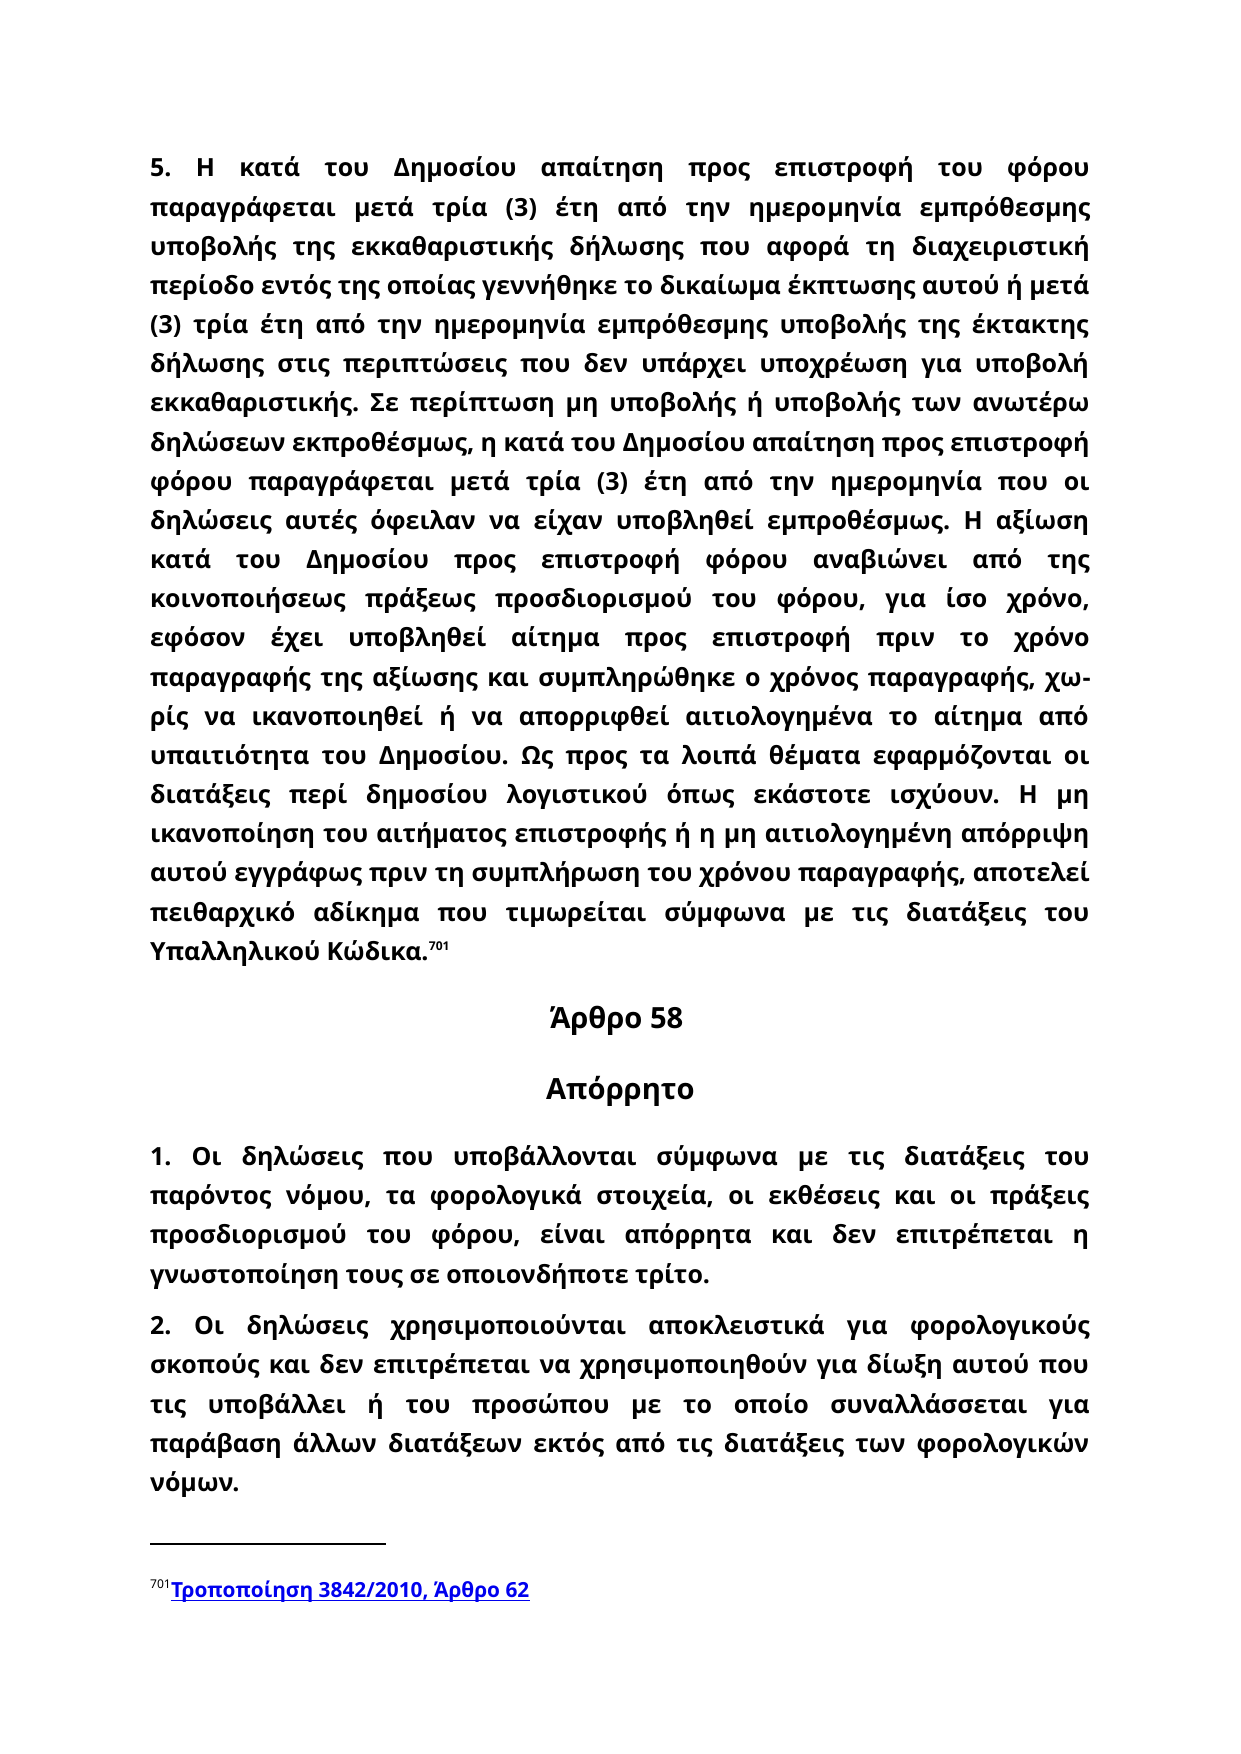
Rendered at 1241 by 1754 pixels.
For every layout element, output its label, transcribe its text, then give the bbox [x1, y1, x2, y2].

text 5. Η κατά του Δημοσίου απαίτηση προς επιστροφή του φόρου παραγράφεται μετά τρία (3) έτη από την ημερο­μηνία εμπρόθεσμης υποβολής της εκκαθαριστικής δήλω­σης που αφορά τη διαχειριστική περίοδο εντός της οποί­ας γεννήθηκε το δικαίωμα έκπτωσης αυτού ή μετά (3) τρία έτη από την ημερομηνία εμπρόθεσμης υποβολής της έκτακτης δήλωσης στις περιπτώσεις που δεν υπάρχει υποχρέωση για υποβολή εκκαθαριστικής. Σε περί­πτωση μη υποβολής ή υποβολής των ανωτέρω δηλώσεων εκπροθέσμως, η κατά του Δημοσίου απαίτηση προς επιστροφή φόρου παραγράφεται μετά τρία (3) έτη από την ημερομηνία που οι δηλώσεις αυτές όφειλαν να είχαν υποβληθεί εμπροθέσμως. Η αξίωση κατά του Δημοσίου προς επιστροφή φόρου αναβιώνει από της κοινοποιήσεως πράξεως προσδιορι­σμού του φόρου, για ίσο χρόνο, εφόσον έχει υποβληθεί αίτημα προς επιστροφή πριν το χρόνο παραγραφής της αξίωσης και συμπληρώθηκε ο χρόνος παραγραφής, χω­ρίς να ικανοποιηθεί ή να απορριφθεί αιτιολογημένα το αίτημα από υπαιτιότητα του Δημοσίου. Ως προς τα λοιπά θέματα εφαρμόζονται οι διατάξεις περί δημοσίου λογιστικού όπως εκάστοτε ισχύουν. Η μη ικανοποίηση του αιτήματος επιστροφής ή η μη αιτιολογημένη απόρριψη αυτού εγγράφως πριν τη συμπλήρωση του χρόνου παραγραφής, αποτελεί πειθαρχι­κό αδίκημα που τιμωρείται σύμφωνα με τις διατάξεις του Υπαλληλικού Κώδικα. [150, 150, 1090, 967]
text 1. Οι δηλώσεις που υποβάλλονται σύμφωνα με τις διατάξεις του παρόντος νόμου, τα φορολογικά στοιχεία, οι εκθέσεις και οι πράξεις προσδιορισμού του φόρου, είναι απόρρητα και δεν επιτρέπεται η γνωστοποίηση τους σε οποιονδήποτε τρίτο. [150, 1139, 1090, 1290]
subtitle Απόρρητο [150, 1068, 1090, 1108]
subtitle Άρθρο 58 [150, 997, 1090, 1037]
text Τροποποίηση 3842/2010, Άρθρο 62 [150, 1576, 1090, 1604]
text 2. Οι δηλώσεις χρησιμοποιούνται αποκλειστικά για φορολογικούς σκοπούς και δεν επιτρέπεται να χρησιμοποιηθούν για δίωξη αυτού που τις υποβάλλει ή του προσώπου με το οποίο συναλλάσσεται για παράβαση άλλων διατάξεων εκτός από τις διατάξεις των φορολογικών νόμων. [150, 1308, 1090, 1499]
